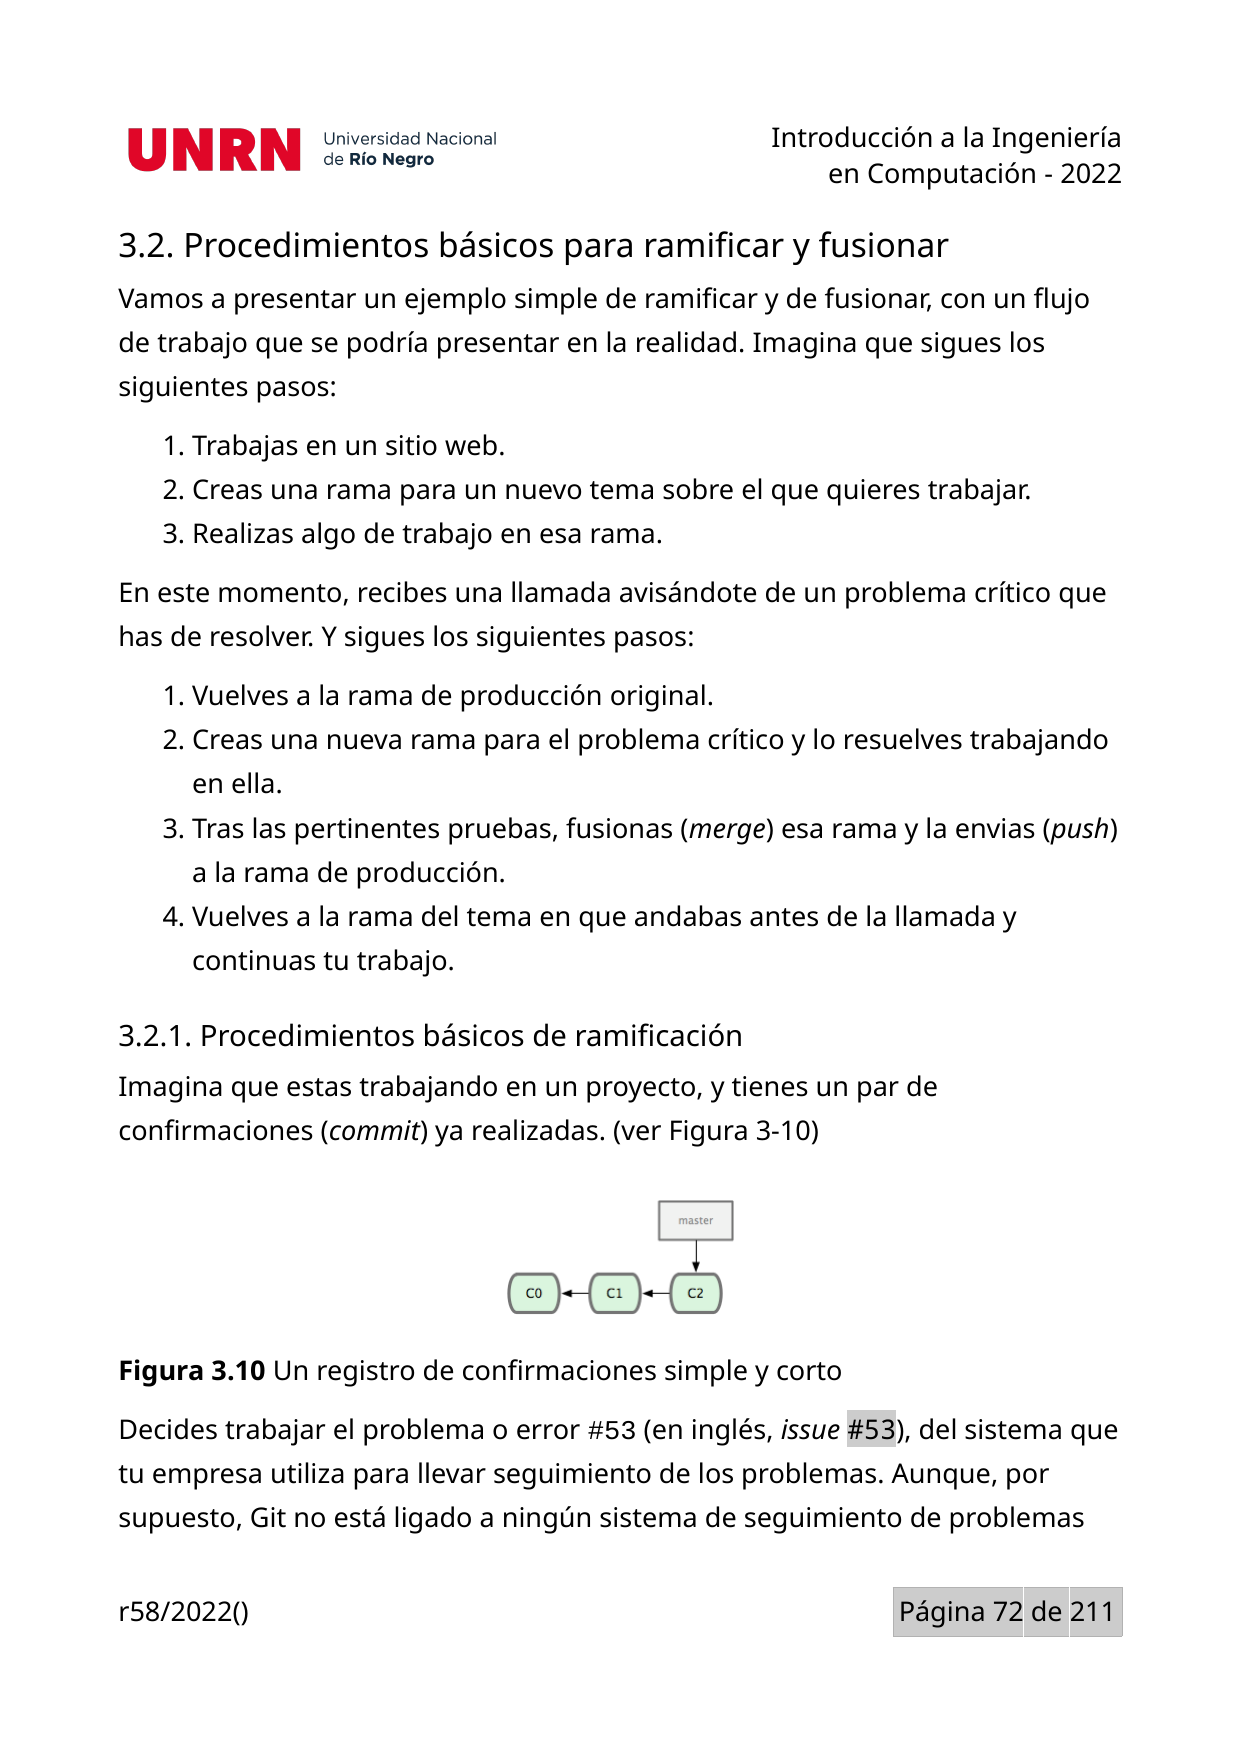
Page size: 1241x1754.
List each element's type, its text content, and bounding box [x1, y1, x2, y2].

picture [505, 1200, 735, 1315]
text Imagina que estas trabajando en un proyecto, y tienes un par de confirmaciones (commit) ya realizadas. (ver Figura 3-10) [118, 1067, 1122, 1148]
list Creas una rama para un nuevo tema sobre el que quieres trabajar. [162, 471, 1122, 508]
text Figura 3.10 Un registro de confirmaciones simple y corto [118, 1170, 1122, 1388]
list Realizas algo de trabajo en esa rama. [162, 515, 1122, 552]
text Vamos a presentar un ejemplo simple de ramificar y de fusionar, con un flujo de trabajo que se podría presentar en la realidad. Imagina que sigues los siguientes pasos: [118, 279, 1122, 405]
subtitle 3.2. Procedimientos básicos para ramificar y fusionar [118, 221, 1122, 267]
picture [118, 118, 505, 180]
list Creas una nueva rama para el problema crítico y lo resuelves trabajando en ella. [162, 721, 1122, 802]
list Tras las pertinentes pruebas, fusionas (merge) esa rama y la envias (push) a la rama de producción. [162, 809, 1122, 890]
text En este momento, recibes una llamada avisándote de un problema crítico que has de resolver. Y sigues los siguientes pasos: [118, 574, 1122, 655]
subtitle 3.2.1. Procedimientos básicos de ramificación [118, 1015, 1122, 1055]
list Vuelves a la rama del tema en que andabas antes de la llamada y continuas tu trabajo. [162, 897, 1122, 978]
list Vuelves a la rama de producción original. [162, 677, 1122, 713]
text Decides trabajar el problema o error #53 (en inglés, issue #53), del sistema que tu empresa utiliza para llevar seguimiento de los problemas. Aunque, por supuesto, Git no está ligado a ningún sistema de seguimiento de problemas [118, 1410, 1122, 1536]
list Trabajas en un sitio web. [162, 427, 1122, 463]
